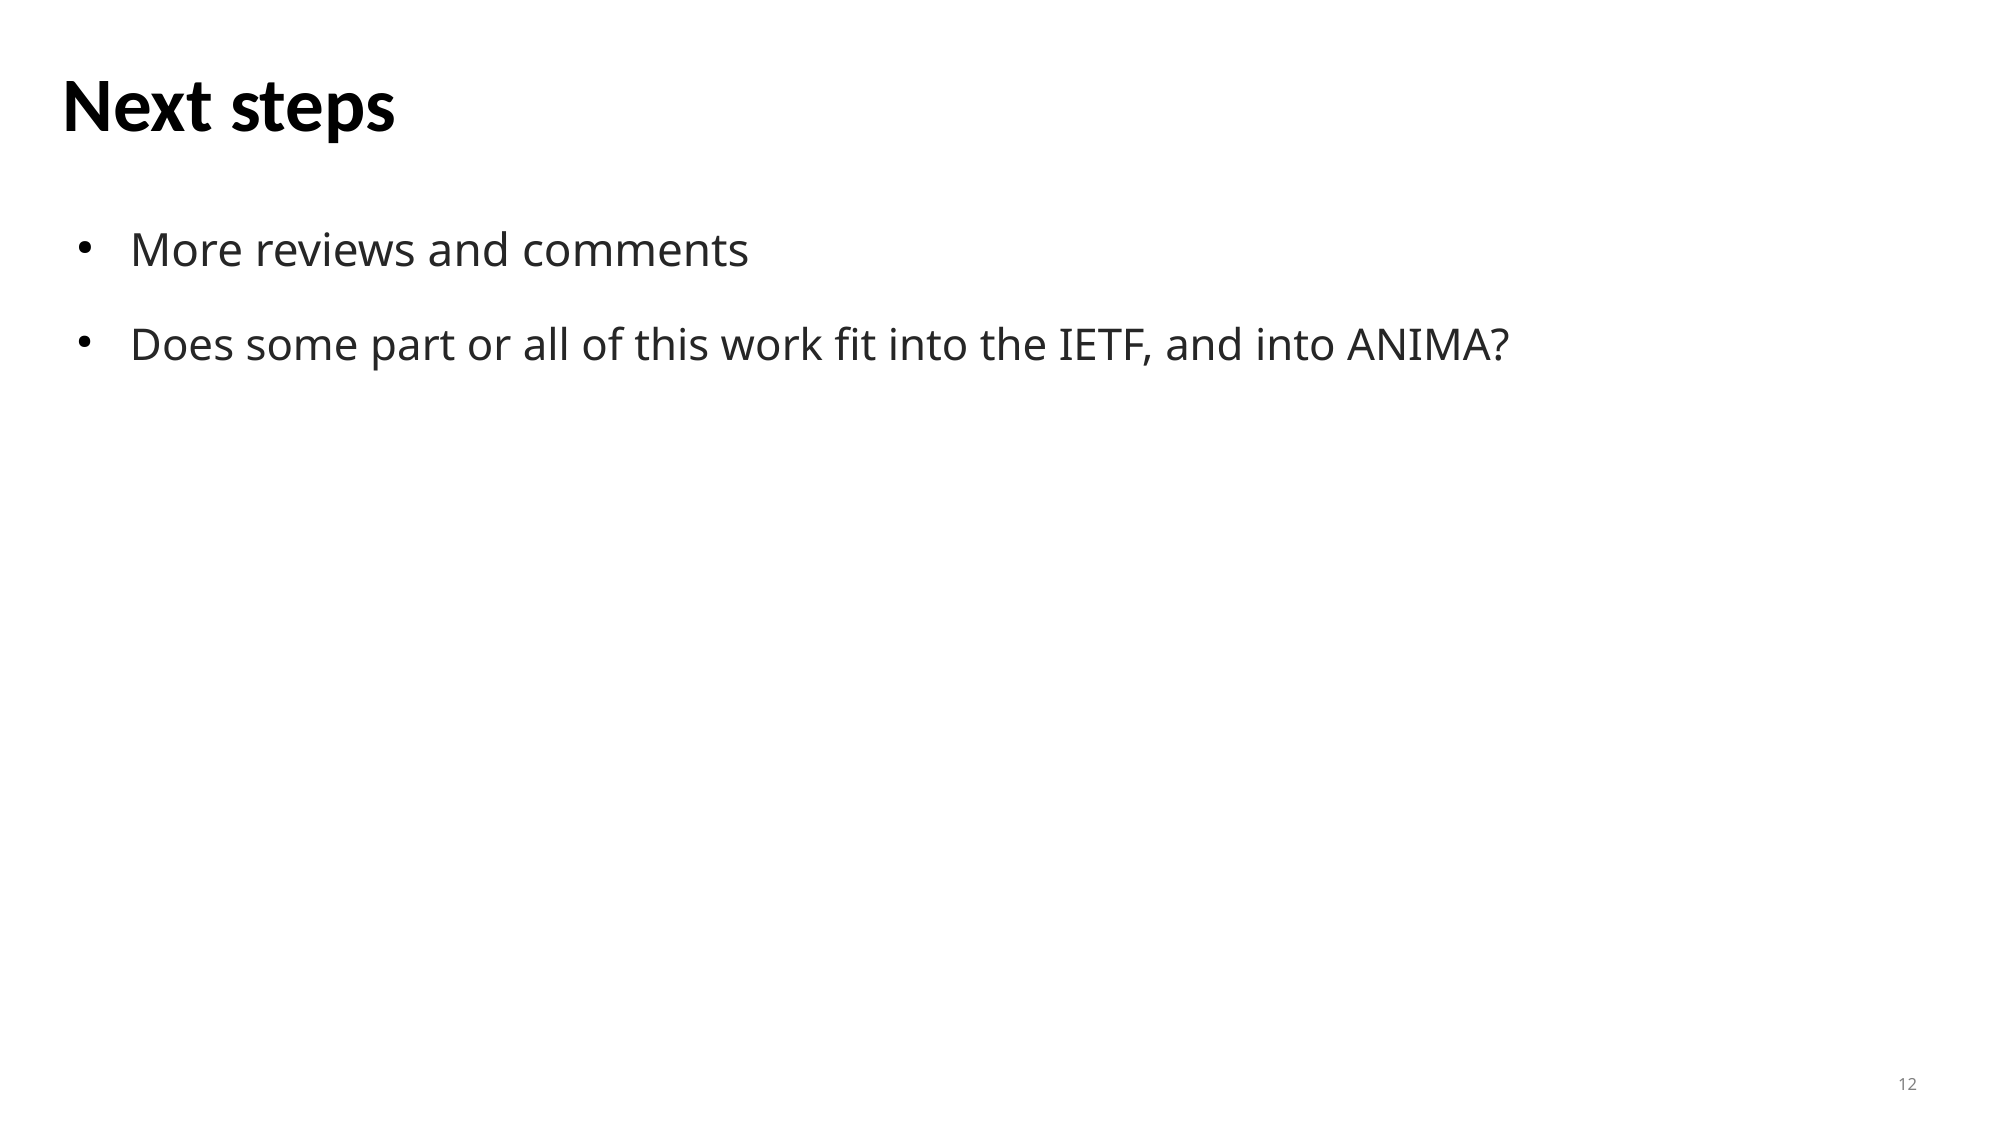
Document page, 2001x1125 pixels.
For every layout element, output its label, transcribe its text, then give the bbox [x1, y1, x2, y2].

title Next steps [62, 37, 1938, 188]
list More reviews and comments Does some part or all of this work fit into the IETF, and into ANIMA? [59, 212, 1934, 1087]
